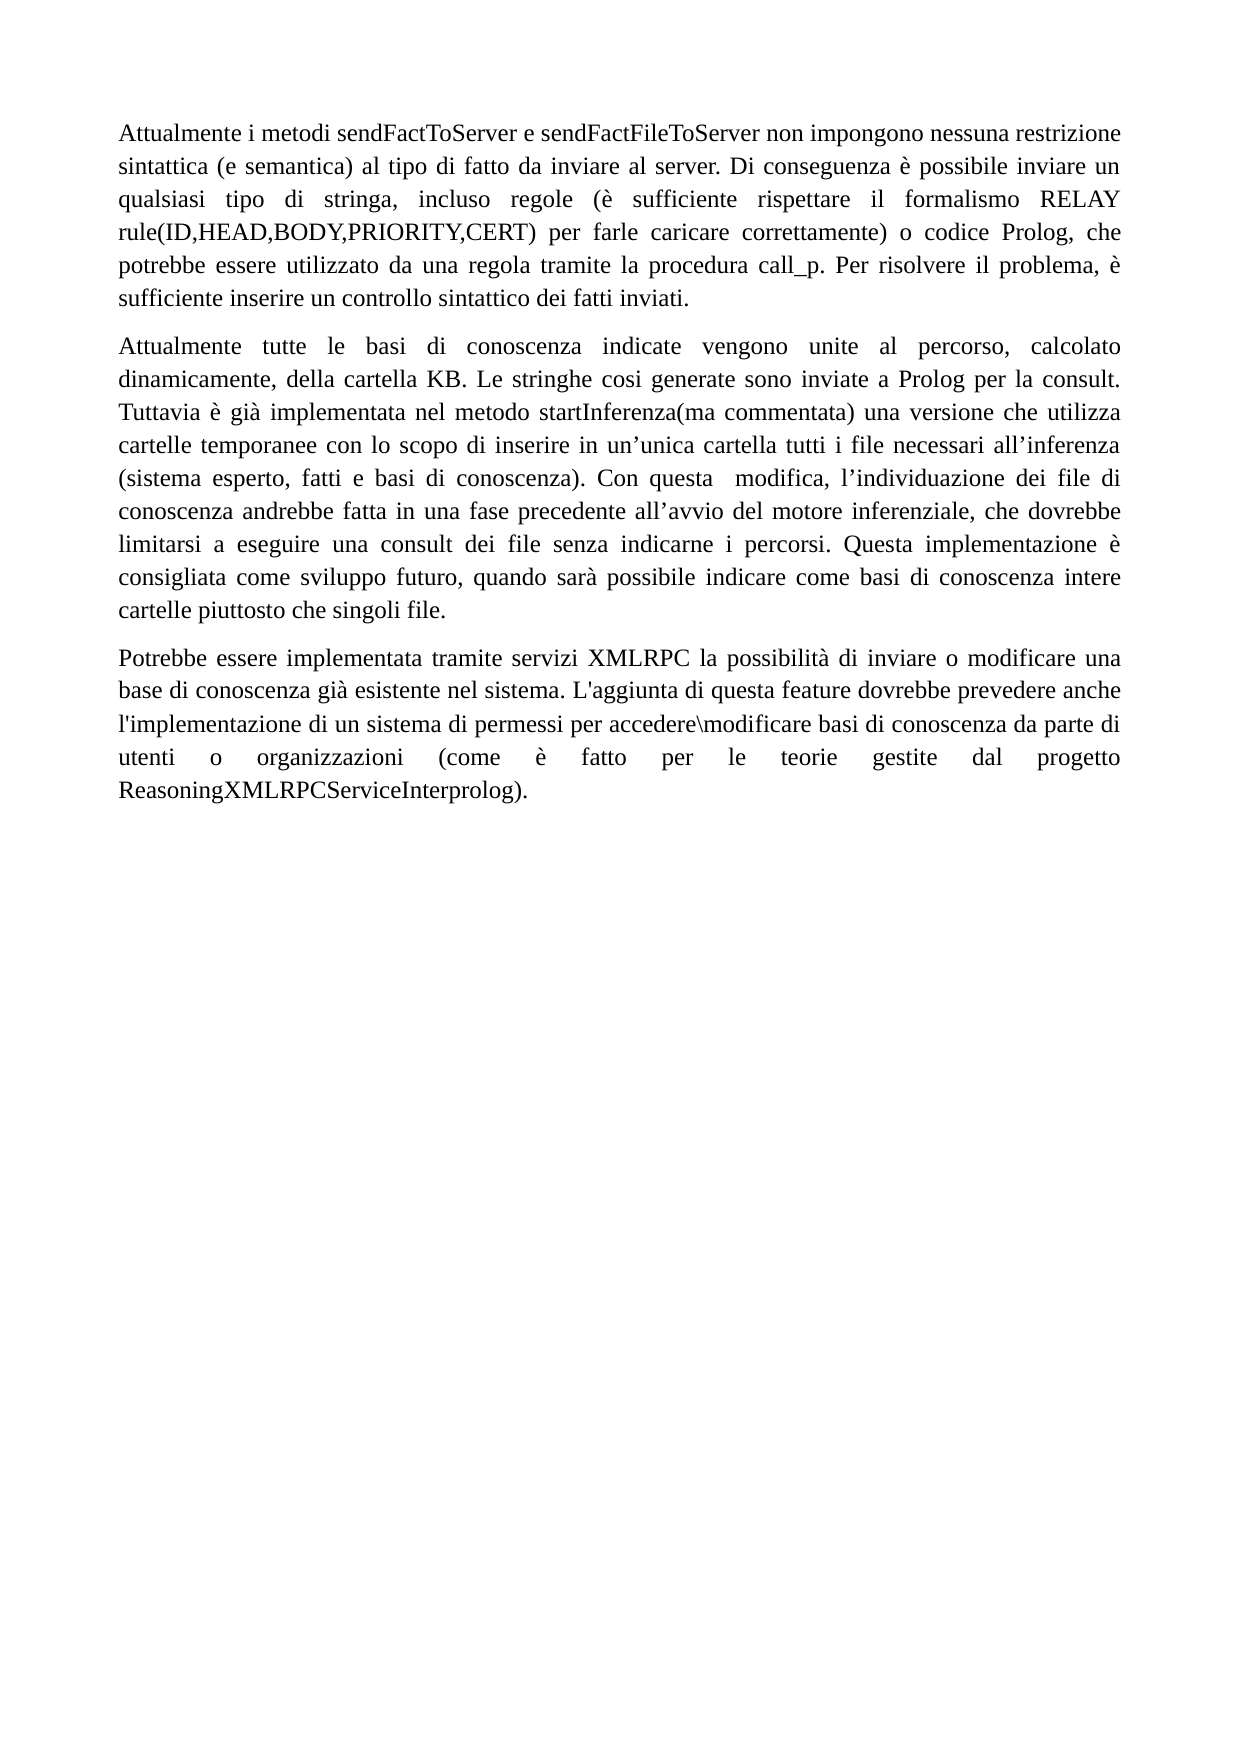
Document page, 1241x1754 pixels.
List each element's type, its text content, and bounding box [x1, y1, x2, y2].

text Attualmente tutte le basi di conoscenza indicate vengono unite al percorso, calcolato dinamicamente, della cartella KB. Le stringhe cosi generate sono inviate a Prolog per la consult. Tuttavia è già implementata nel metodo startInferenza(ma commentata) una versione che utilizza cartelle temporanee con lo scopo di inserire in un’unica cartella tutti i file necessari all’inferenza (sistema esperto, fatti e basi di conoscenza). Con questa modifica, l’individuazione dei file di conoscenza andrebbe fatta in una fase precedente all’avvio del motore inferenziale, che dovrebbe limitarsi a eseguire una consult dei file senza indicarne i percorsi. Questa implementazione è consigliata come sviluppo futuro, quando sarà possibile indicare come basi di conoscenza intere cartelle piuttosto che singoli file. [118, 331, 1122, 624]
text Attualmente i metodi sendFactToServer e sendFactFileToServer non impongono nessuna restrizione sintattica (e semantica) al tipo di fatto da inviare al server. Di conseguenza è possibile inviare un qualsiasi tipo di stringa, incluso regole (è sufficiente rispettare il formalismo RELAY rule(ID,HEAD,BODY,PRIORITY,CERT) per farle caricare correttamente) o codice Prolog, che potrebbe essere utilizzato da una regola tramite la procedura call_p. Per risolvere il problema, è sufficiente inserire un controllo sintattico dei fatti inviati. [118, 118, 1122, 312]
text Potrebbe essere implementata tramite servizi XMLRPC la possibilità di inviare o modificare una base di conoscenza già esistente nel sistema. L'aggiunta di questa feature dovrebbe prevedere anche l'implementazione di un sistema di permessi per accedere\modificare basi di conoscenza da parte di utenti o organizzazioni (come è fatto per le teorie gestite dal progetto ReasoningXMLRPCServiceInterprolog). [118, 643, 1122, 803]
